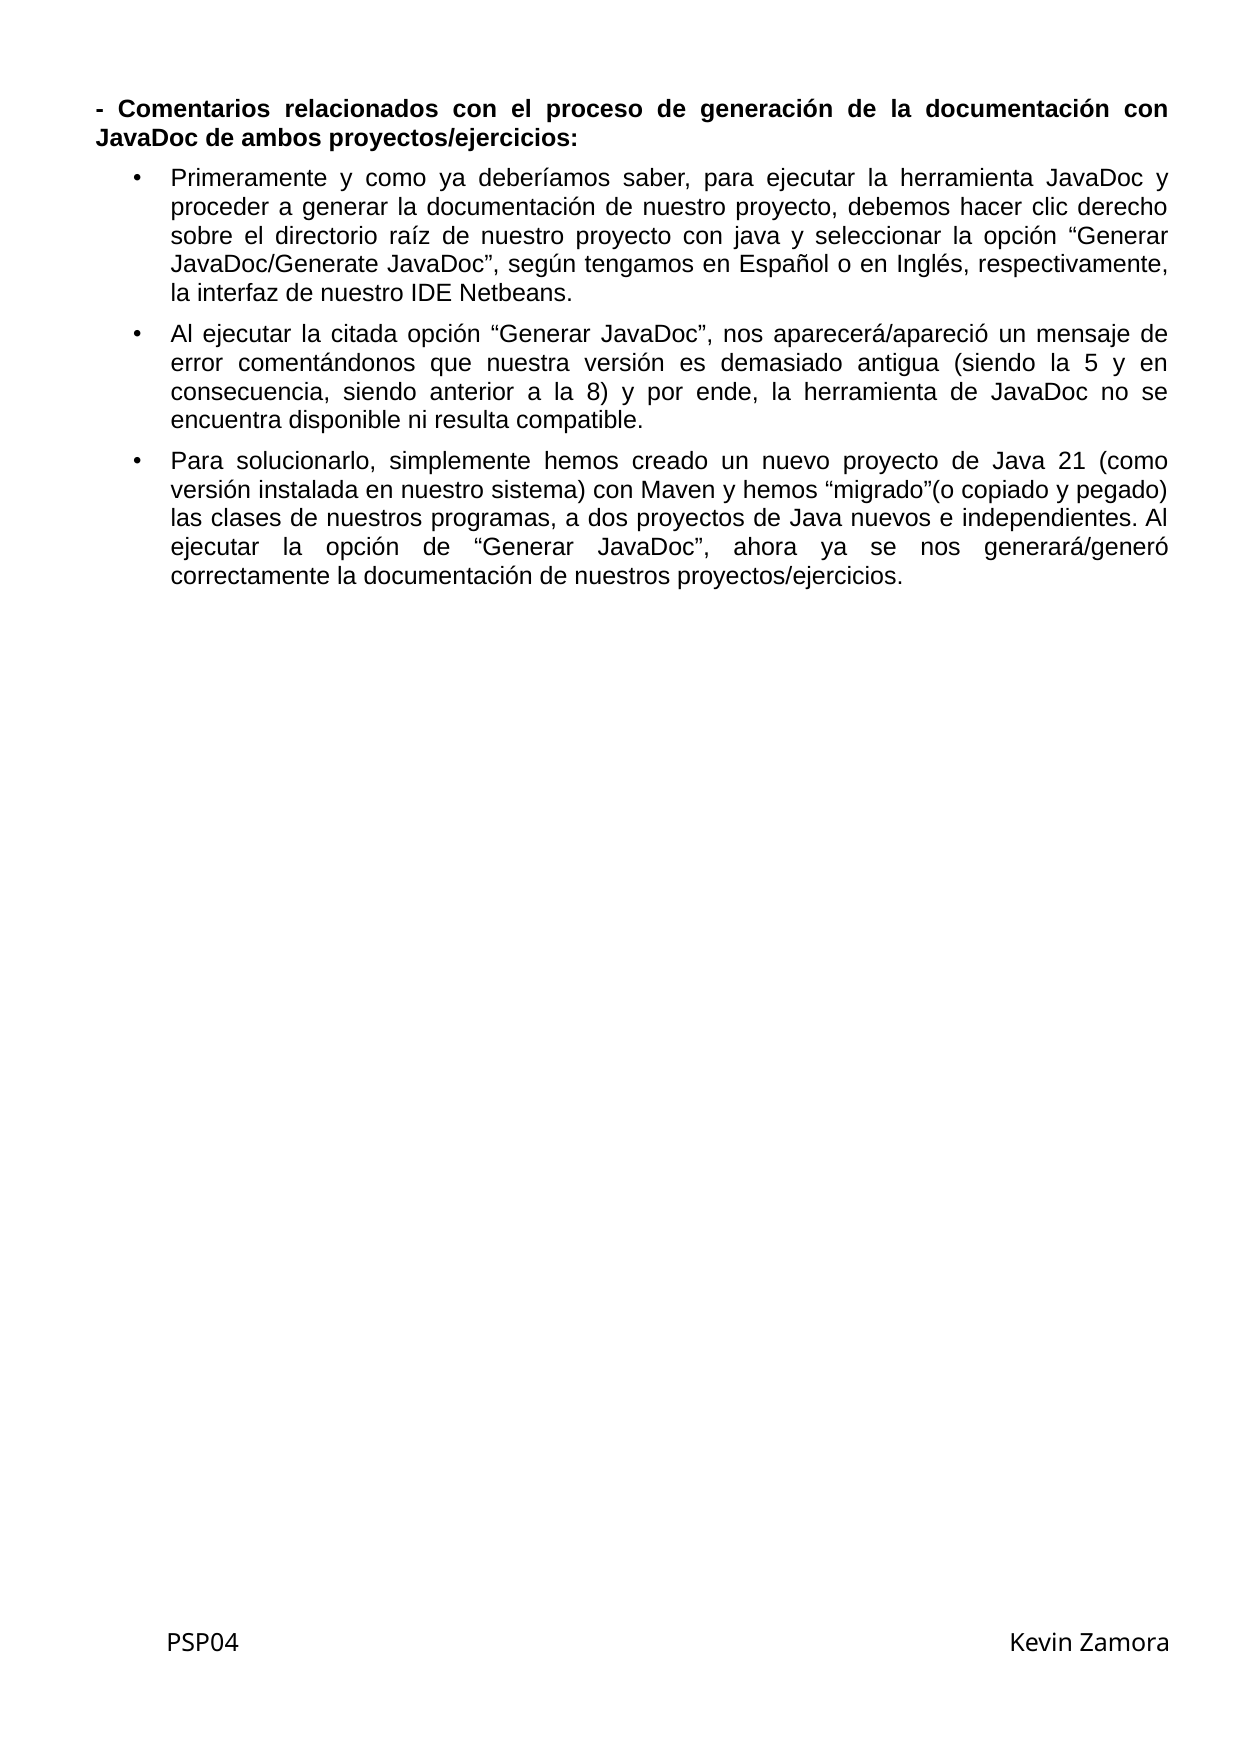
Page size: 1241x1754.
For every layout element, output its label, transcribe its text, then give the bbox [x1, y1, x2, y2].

list Para solucionarlo, simplemente hemos creado un nuevo proyecto de Java 21 (como versión instalada en nuestro sistema) con Maven y hemos “migrado”(o copiado y pegado) las clases de nuestros programas, a dos proyectos de Java nuevos e independientes. Al ejecutar la opción de “Generar JavaDoc”, ahora ya se nos generará/generó correctamente la documentación de nuestros proyectos/ejercicios. [133, 446, 1170, 590]
text - Comentarios relacionados con el proceso de generación de la documentación con JavaDoc de ambos proyectos/ejercicios: [95, 94, 1170, 151]
list Al ejecutar la citada opción “Generar JavaDoc”, nos aparecerá/apareció un mensaje de error comentándonos que nuestra versión es demasiado antigua (siendo la 5 y en consecuencia, siendo anterior a la 8) y por ende, la herramienta de JavaDoc no se encuentra disponible ni resulta compatible. [133, 319, 1170, 434]
list Primeramente y como ya deberíamos saber, para ejecutar la herramienta JavaDoc y proceder a generar la documentación de nuestro proyecto, debemos hacer clic derecho sobre el directorio raíz de nuestro proyecto con java y seleccionar la opción “Generar JavaDoc/Generate JavaDoc”, según tengamos en Español o en Inglés, respectivamente, la interfaz de nuestro IDE Netbeans. [133, 163, 1170, 307]
